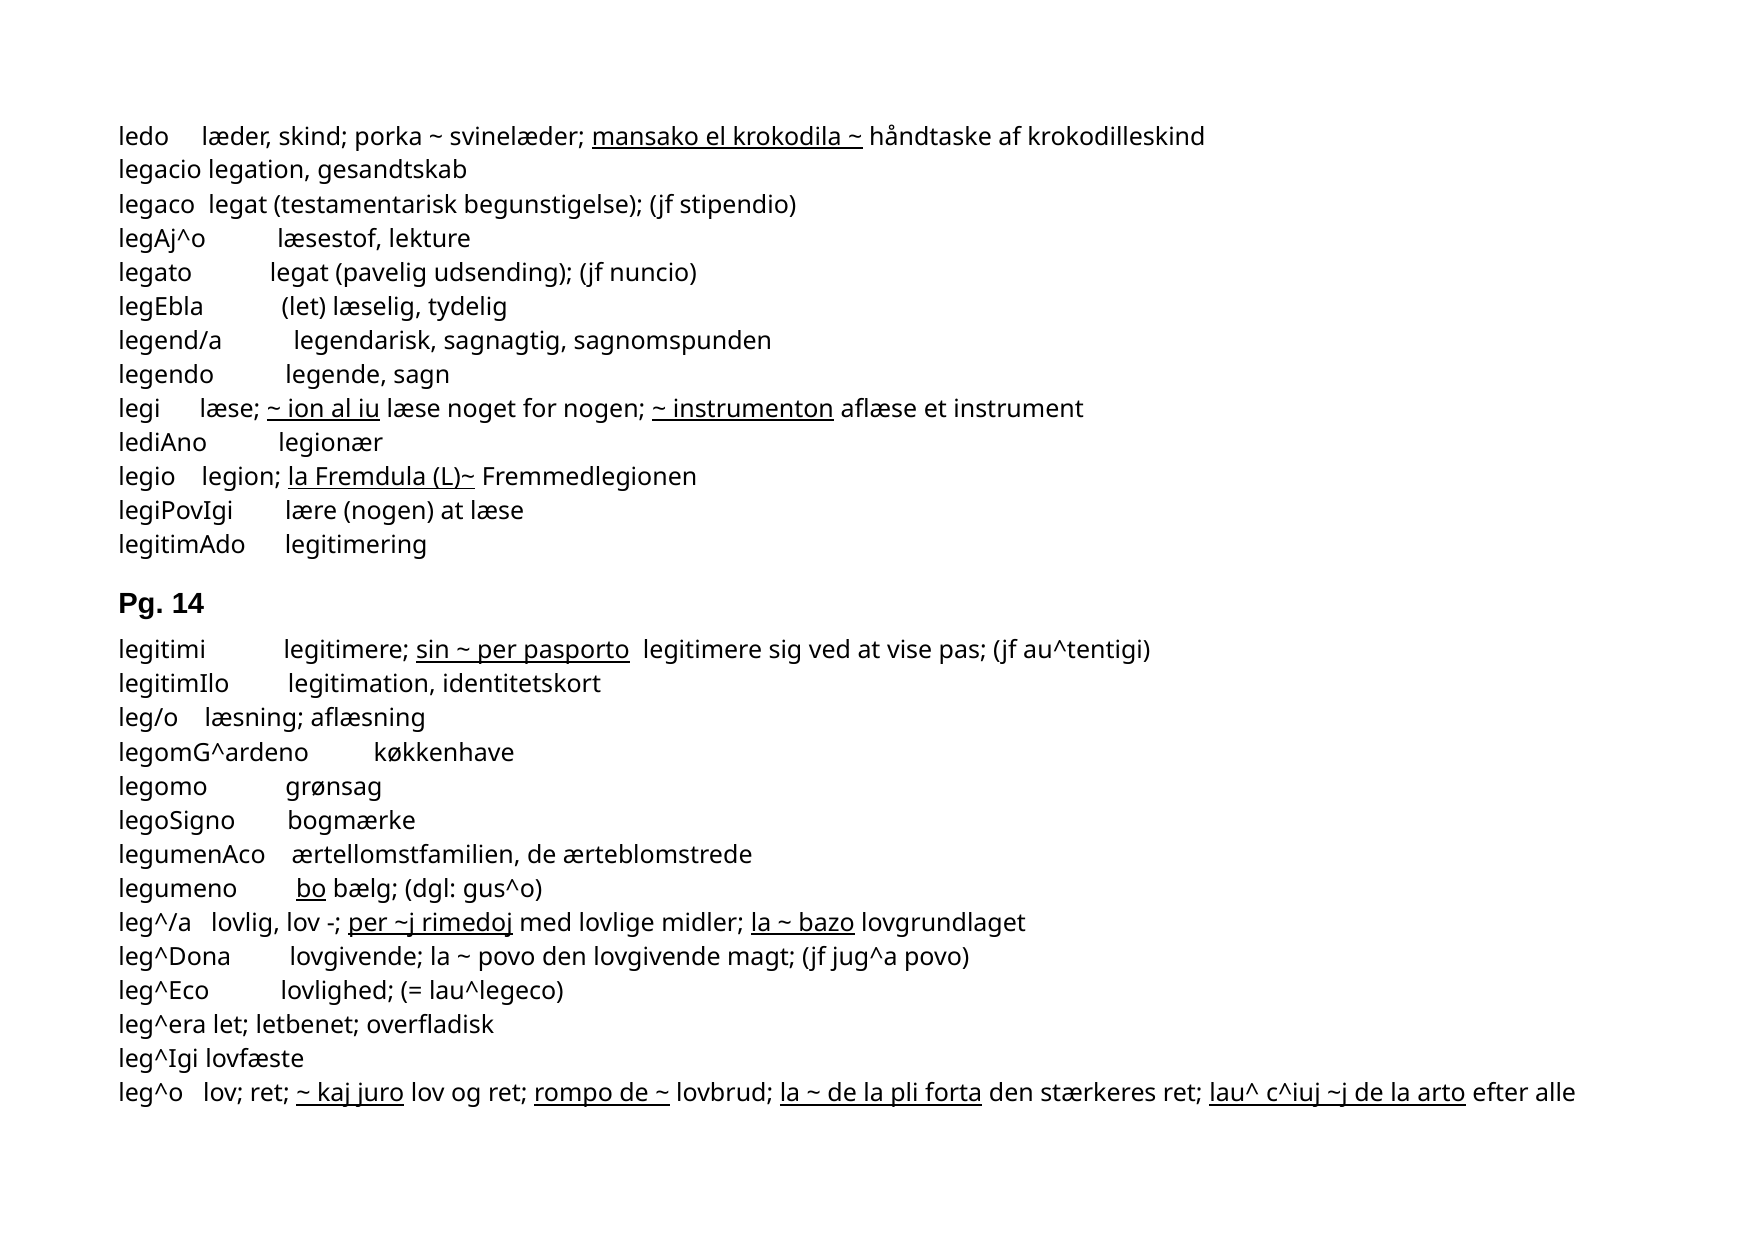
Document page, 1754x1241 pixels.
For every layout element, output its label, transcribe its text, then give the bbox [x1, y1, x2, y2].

table_header ledo læder, skind; porka ~ svinelæder; mansako el krokodila ~ håndtaske af krokodilleskind legacio legation, gesandtskab legaco legat (testamentarisk begunstigelse); (jf stipendio) legAj^o læsestof, lekture legato legat (pavelig udsending); (jf nuncio) legEbla (let) læselig, tydelig legend/a legendarisk, sagnagtig, sagnomspunden legendo legende, sagn legi læse; ~ ion al iu læse noget for nogen; ~ instrumenton aflæse et instrument lediAno legionær legio legion; la Fremdula (L)~ Fremmedlegionen legiPovIgi lære (nogen) at læse legitimAdo legitimering Pg. 14 legitimi legitimere; sin ~ per pasporto legitimere sig ved at vise pas; (jf au^tentigi) legitimIlo legitimation, identitetskort leg/o læsning; aflæsning legomG^ardeno køkkenhave legomo grønsag legoSigno bogmærke legumenAco ærtellomstfamilien, de ærteblomstrede legumeno bo bælg; (dgl: gus^o) leg^/a lovlig, lov -; per ~j rimedoj med lovlige midler; la ~ bazo lovgrundlaget leg^Dona lovgivende; la ~ povo den lovgivende magt; (jf jug^a povo) leg^Eco lovlighed; (= lau^legeco) leg^era let; letbenet; overfladisk leg^Igi lovfæste leg^o lov; ret; ~ kaj juro lov og ret; rompo de ~ lovbrud; la ~ de la pli forta den stærkeres ret; lau^ c^iuj ~j de la arto efter alle [118, 118, 1636, 1109]
